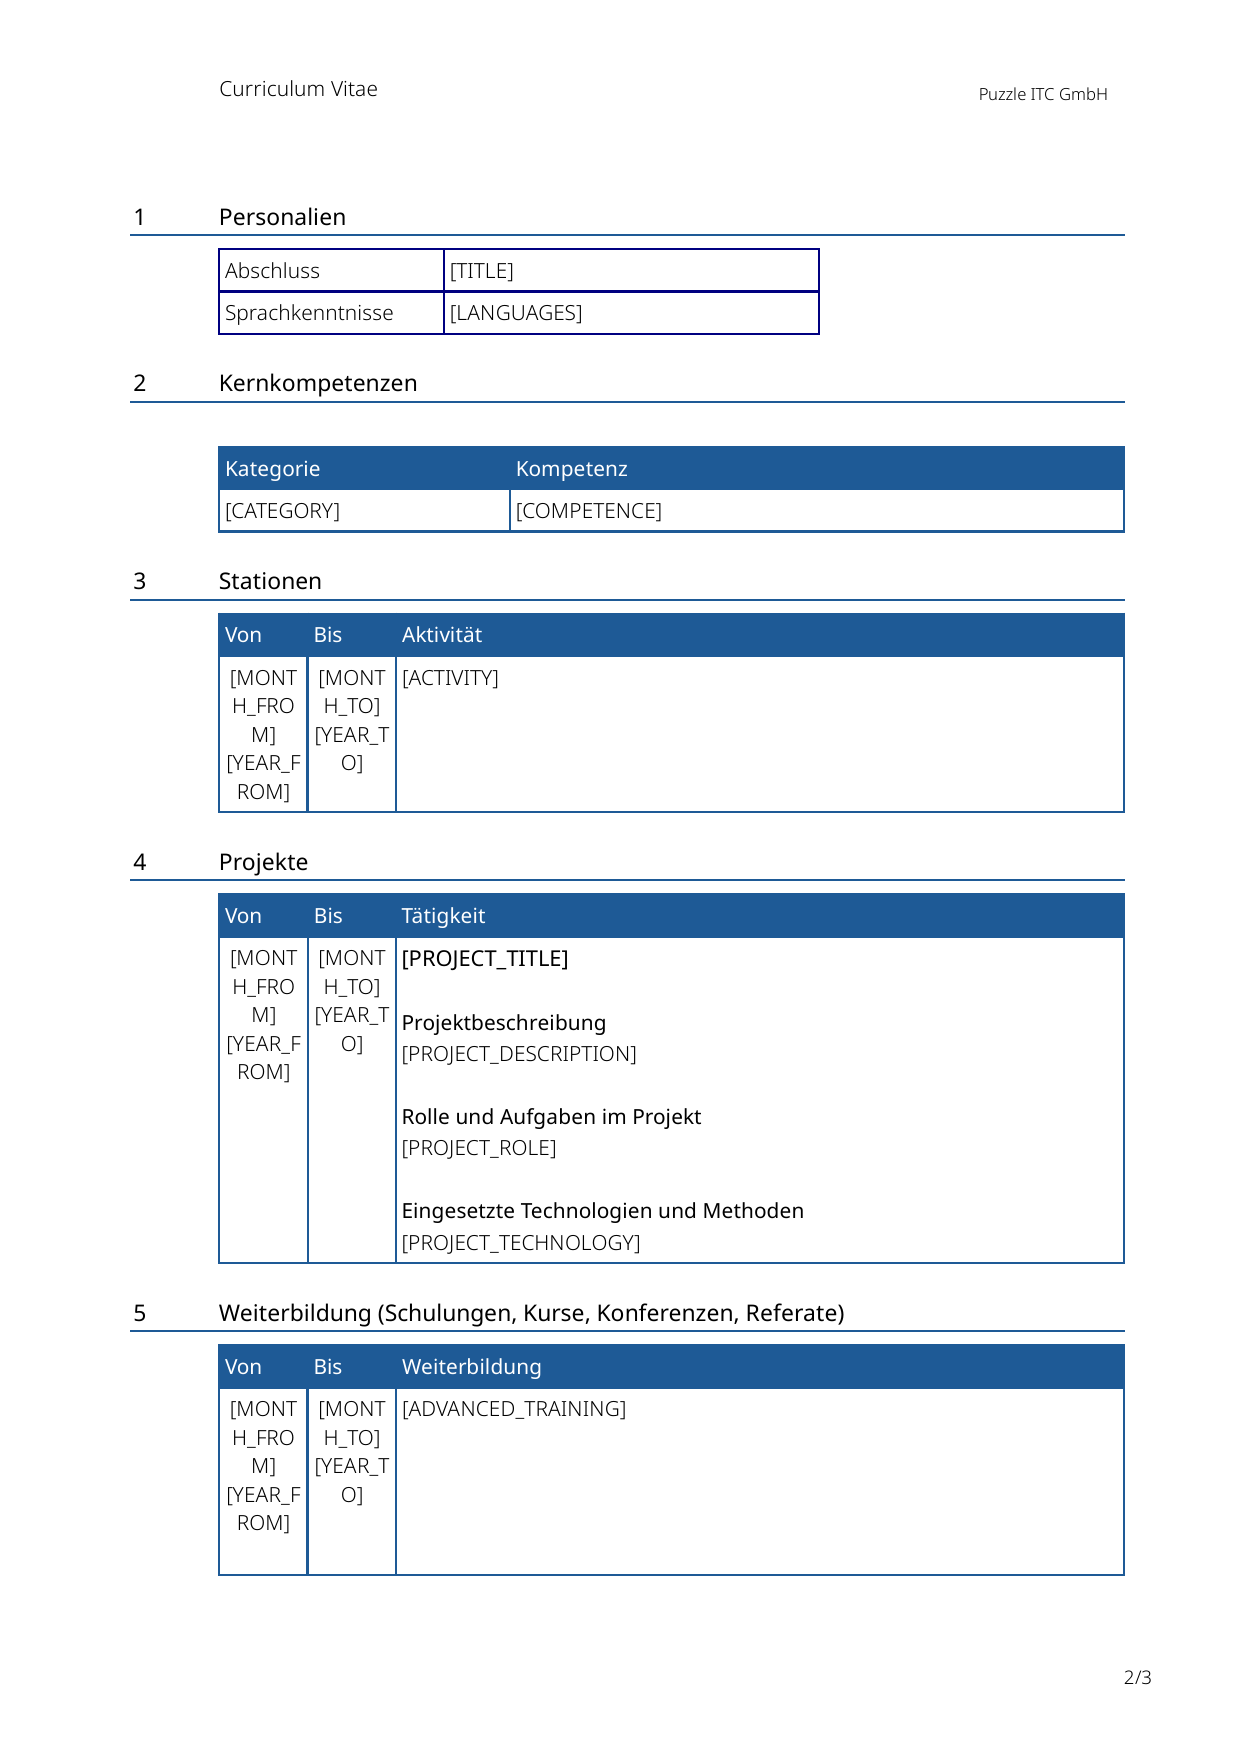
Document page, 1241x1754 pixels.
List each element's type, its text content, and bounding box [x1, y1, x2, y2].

table_cell Sprachkenntnisse [220, 293, 443, 332]
table_header Bis [309, 1346, 395, 1386]
table_header Weiterbildung [397, 1346, 1123, 1386]
subtitle Stationen [130, 562, 1125, 599]
table_header Abschluss [220, 250, 443, 290]
table_cell [ACTIVITY] [397, 657, 1123, 811]
table_header Von [220, 615, 306, 655]
table_header Kompetenz [511, 448, 1123, 488]
table_header Bis [309, 615, 395, 655]
table_header Kategorie [220, 448, 509, 488]
table_header Aktivität [397, 615, 1123, 655]
table_header Von [220, 1346, 306, 1386]
table_cell [PROJECT_TITLE] Projektbeschreibung [PROJECT_DESCRIPTION] Rolle und Aufgaben im Projekt [PROJECT_ROLE] Eingesetzte Technologien und Methoden [PROJECT_TECHNOLOGY] [397, 938, 1123, 1262]
table_cell [MONTH_FROM][YEAR_FROM] [220, 938, 307, 1262]
table_header Von [220, 895, 307, 935]
table_cell [ADVANCED_TRAINING] [397, 1389, 1123, 1574]
table_cell [CATEGORY] [220, 490, 509, 530]
subtitle Projekte [130, 842, 1125, 879]
subtitle Kernkompetenzen [130, 364, 1125, 401]
table_cell [COMPETENCE] [511, 490, 1123, 530]
table_header Bis [309, 895, 395, 935]
table_cell [MONTH_TO][YEAR_TO] [309, 938, 395, 1262]
table_cell [MONTH_TO][YEAR_TO] [309, 657, 395, 811]
subtitle Personalien [130, 197, 1125, 234]
table_cell [LANGUAGES] [445, 293, 818, 332]
table_cell [MONTH_FROM][YEAR_FROM] [220, 657, 306, 811]
table_header Tätigkeit [397, 895, 1123, 935]
table_cell [MONTH_TO][YEAR_TO] [309, 1389, 395, 1574]
table_header [TITLE] [445, 250, 818, 290]
table_cell [MONTH_FROM][YEAR_FROM] [220, 1389, 306, 1574]
subtitle Weiterbildung (Schulungen, Kurse, Konferenzen, Referate) [130, 1293, 1125, 1330]
